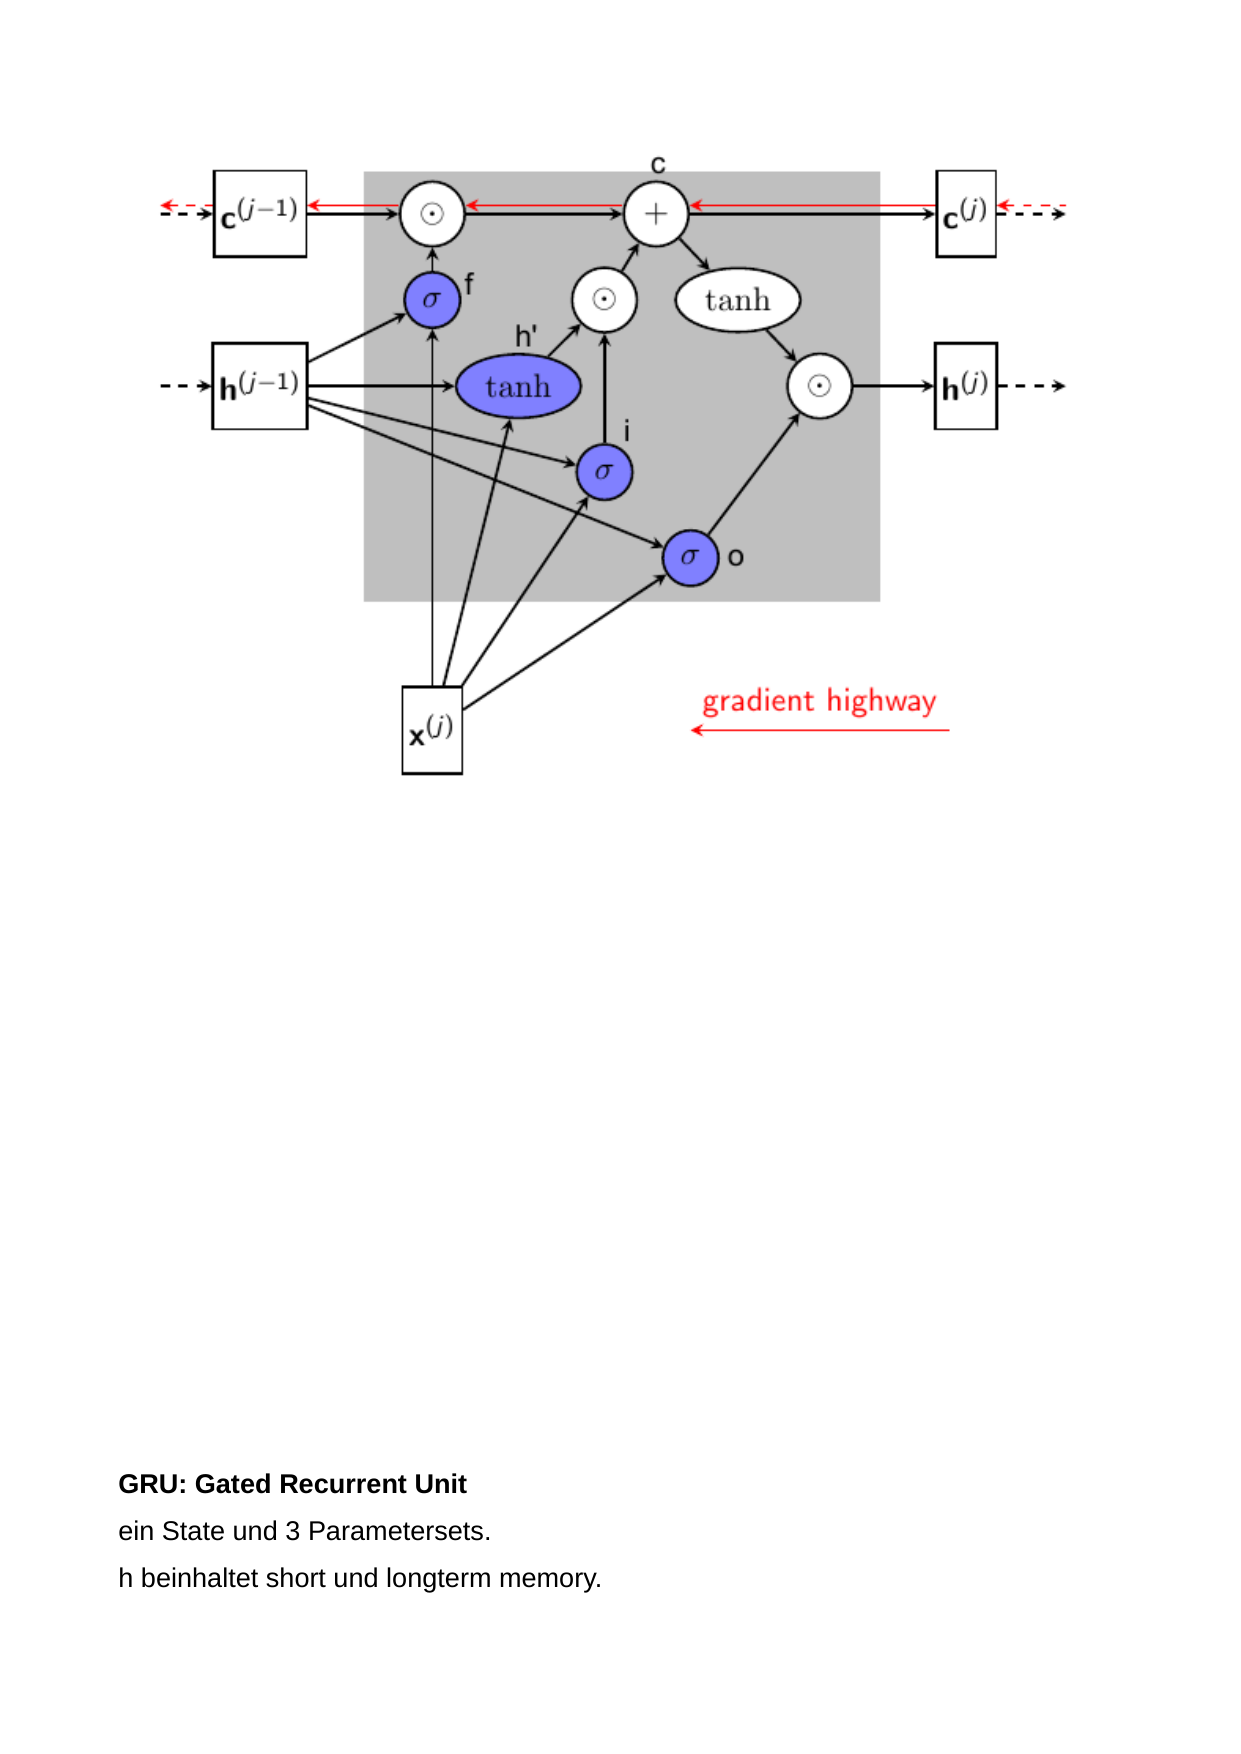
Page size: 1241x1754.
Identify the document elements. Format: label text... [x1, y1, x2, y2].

text GRU: Gated Recurrent Unit ein State und 3 Parametersets. h beinhaltet short und longterm memory. [118, 1468, 1122, 1593]
picture [128, 134, 1134, 807]
